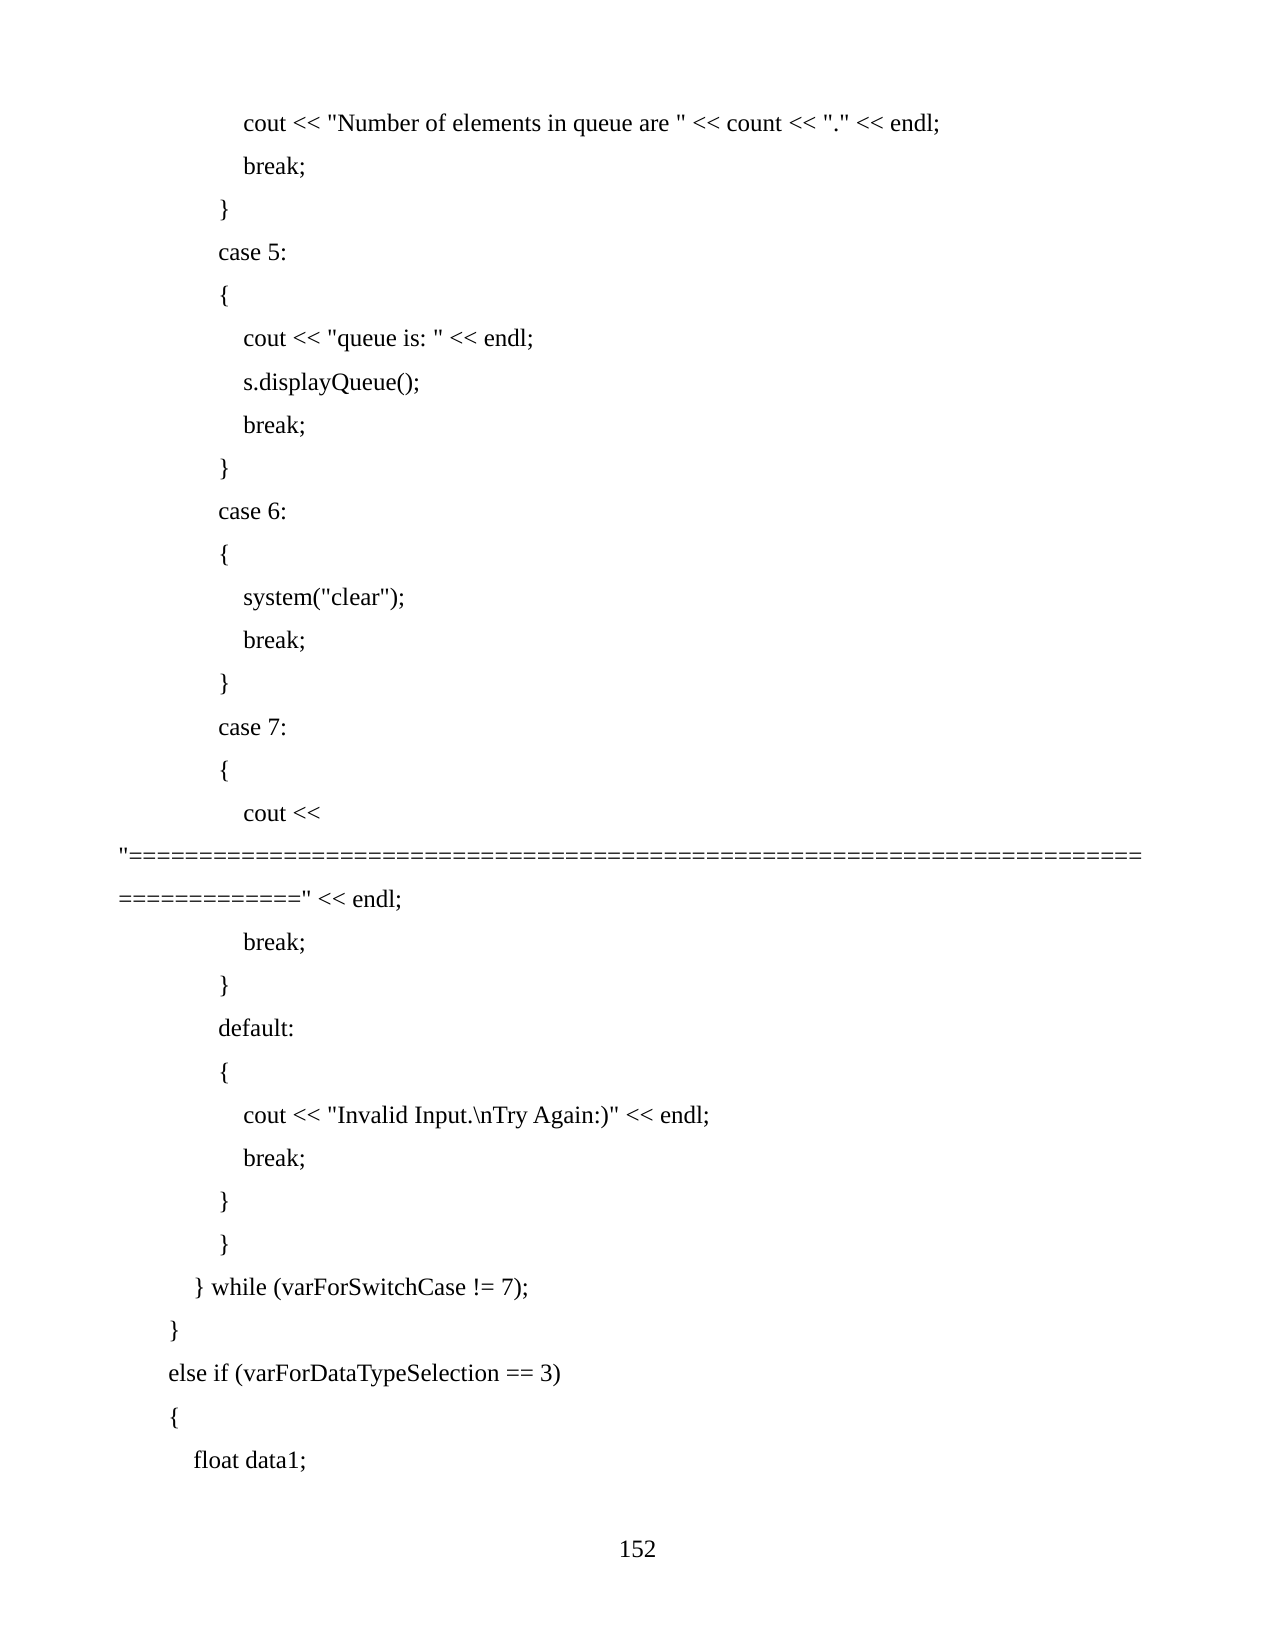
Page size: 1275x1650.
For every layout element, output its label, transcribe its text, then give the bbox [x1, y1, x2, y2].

text break; [118, 927, 1157, 956]
text } [118, 668, 1157, 697]
text } [118, 1186, 1157, 1215]
text { [118, 539, 1157, 568]
text { [118, 280, 1157, 309]
text } [118, 1229, 1157, 1258]
text } [118, 453, 1157, 482]
text cout << "=====================================================================================" << endl; [118, 798, 1157, 913]
text cout << "Number of elements in queue are " << count << "." << endl; [118, 108, 1157, 137]
text system("clear"); [118, 582, 1157, 611]
text float data1; [118, 1445, 1157, 1473]
text } while (varForSwitchCase != 7); [118, 1272, 1157, 1301]
text } [118, 1315, 1157, 1344]
text else if (varForDataTypeSelection == 3) [118, 1358, 1157, 1387]
text break; [118, 151, 1157, 180]
text default: [118, 1013, 1157, 1042]
text case 7: [118, 712, 1157, 740]
text break; [118, 625, 1157, 654]
text { [118, 1402, 1157, 1430]
text { [118, 755, 1157, 783]
text } [118, 194, 1157, 223]
text case 6: [118, 496, 1157, 525]
text cout << "Invalid Input.\nTry Again:)" << endl; [118, 1100, 1157, 1128]
text { [118, 1057, 1157, 1085]
text s.displayQueue(); [118, 367, 1157, 395]
text break; [118, 410, 1157, 438]
text break; [118, 1143, 1157, 1172]
text cout << "queue is: " << endl; [118, 323, 1157, 352]
text } [118, 970, 1157, 999]
text case 5: [118, 237, 1157, 266]
